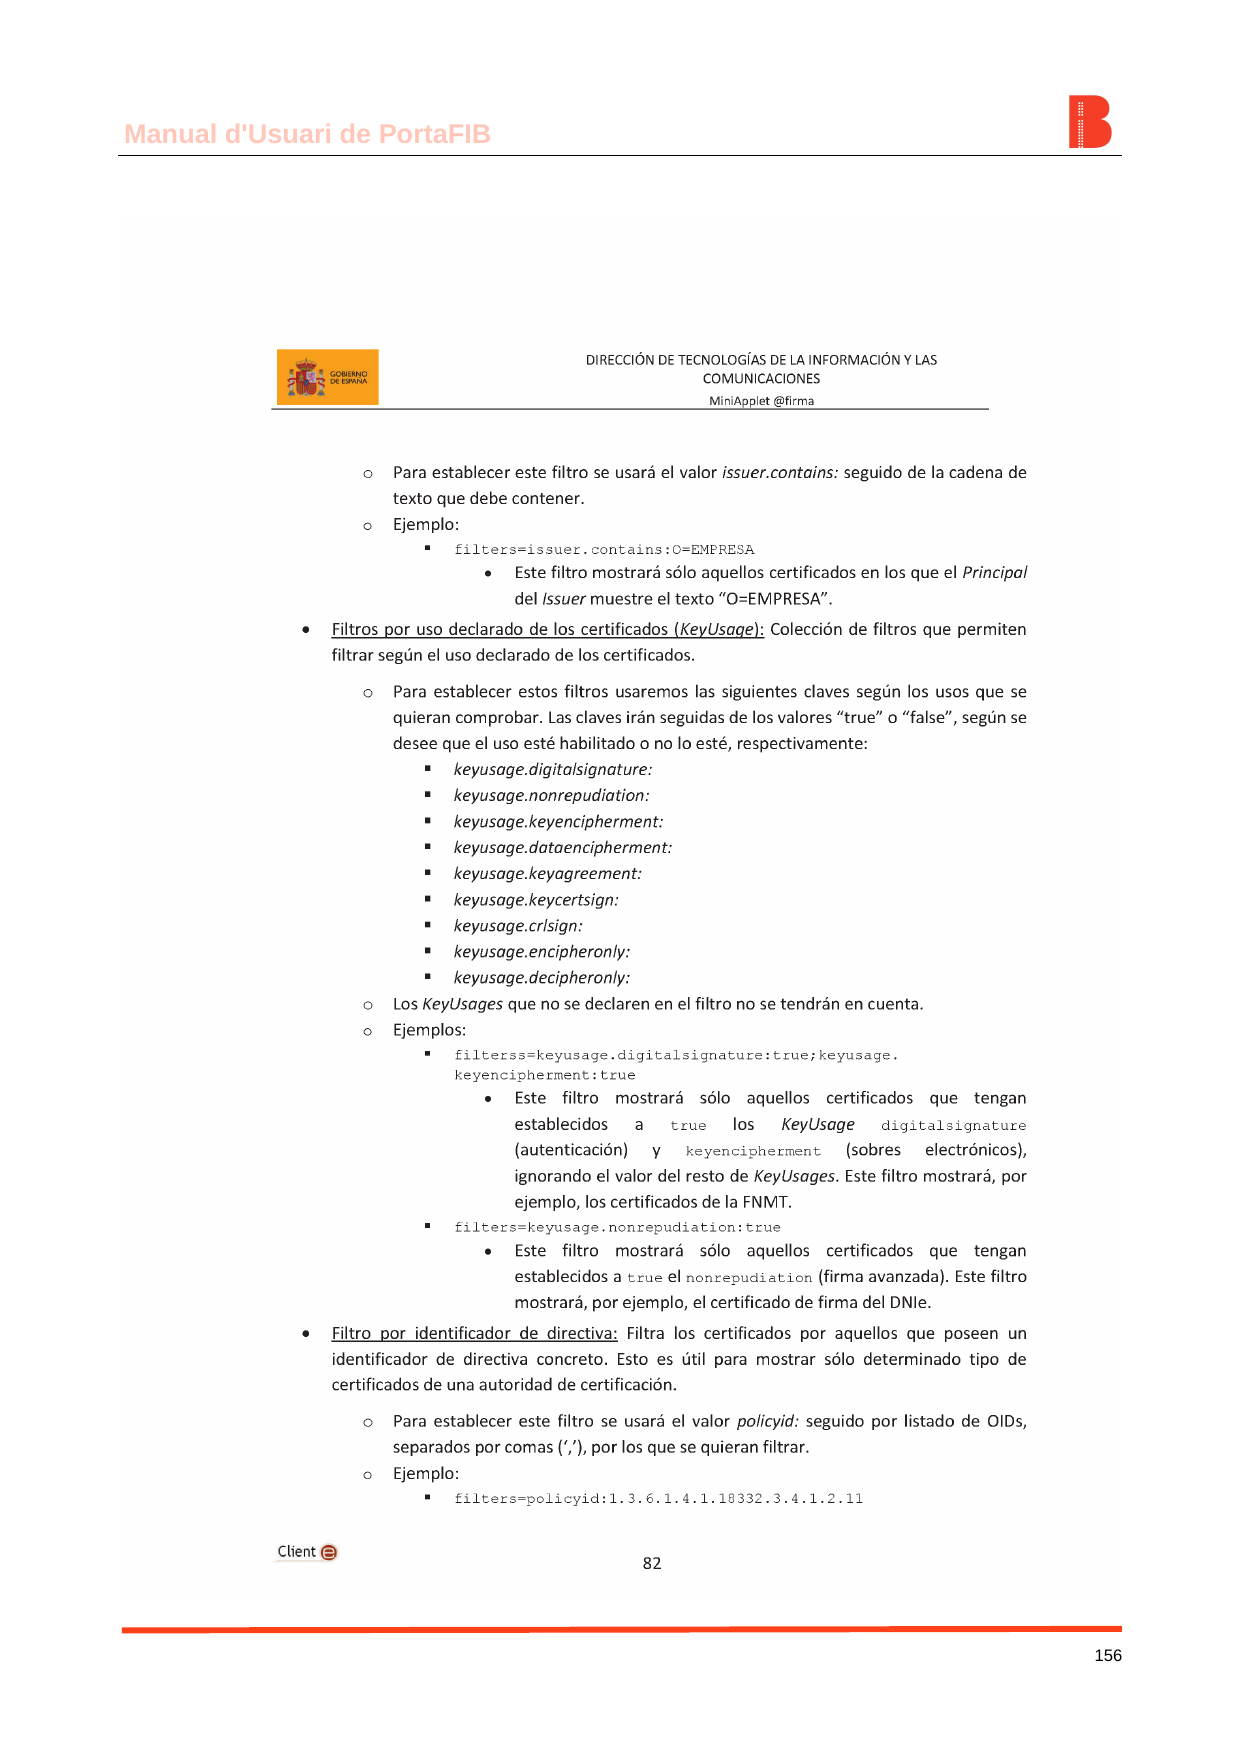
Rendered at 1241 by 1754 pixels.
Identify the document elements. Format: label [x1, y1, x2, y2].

picture [1063, 94, 1117, 150]
